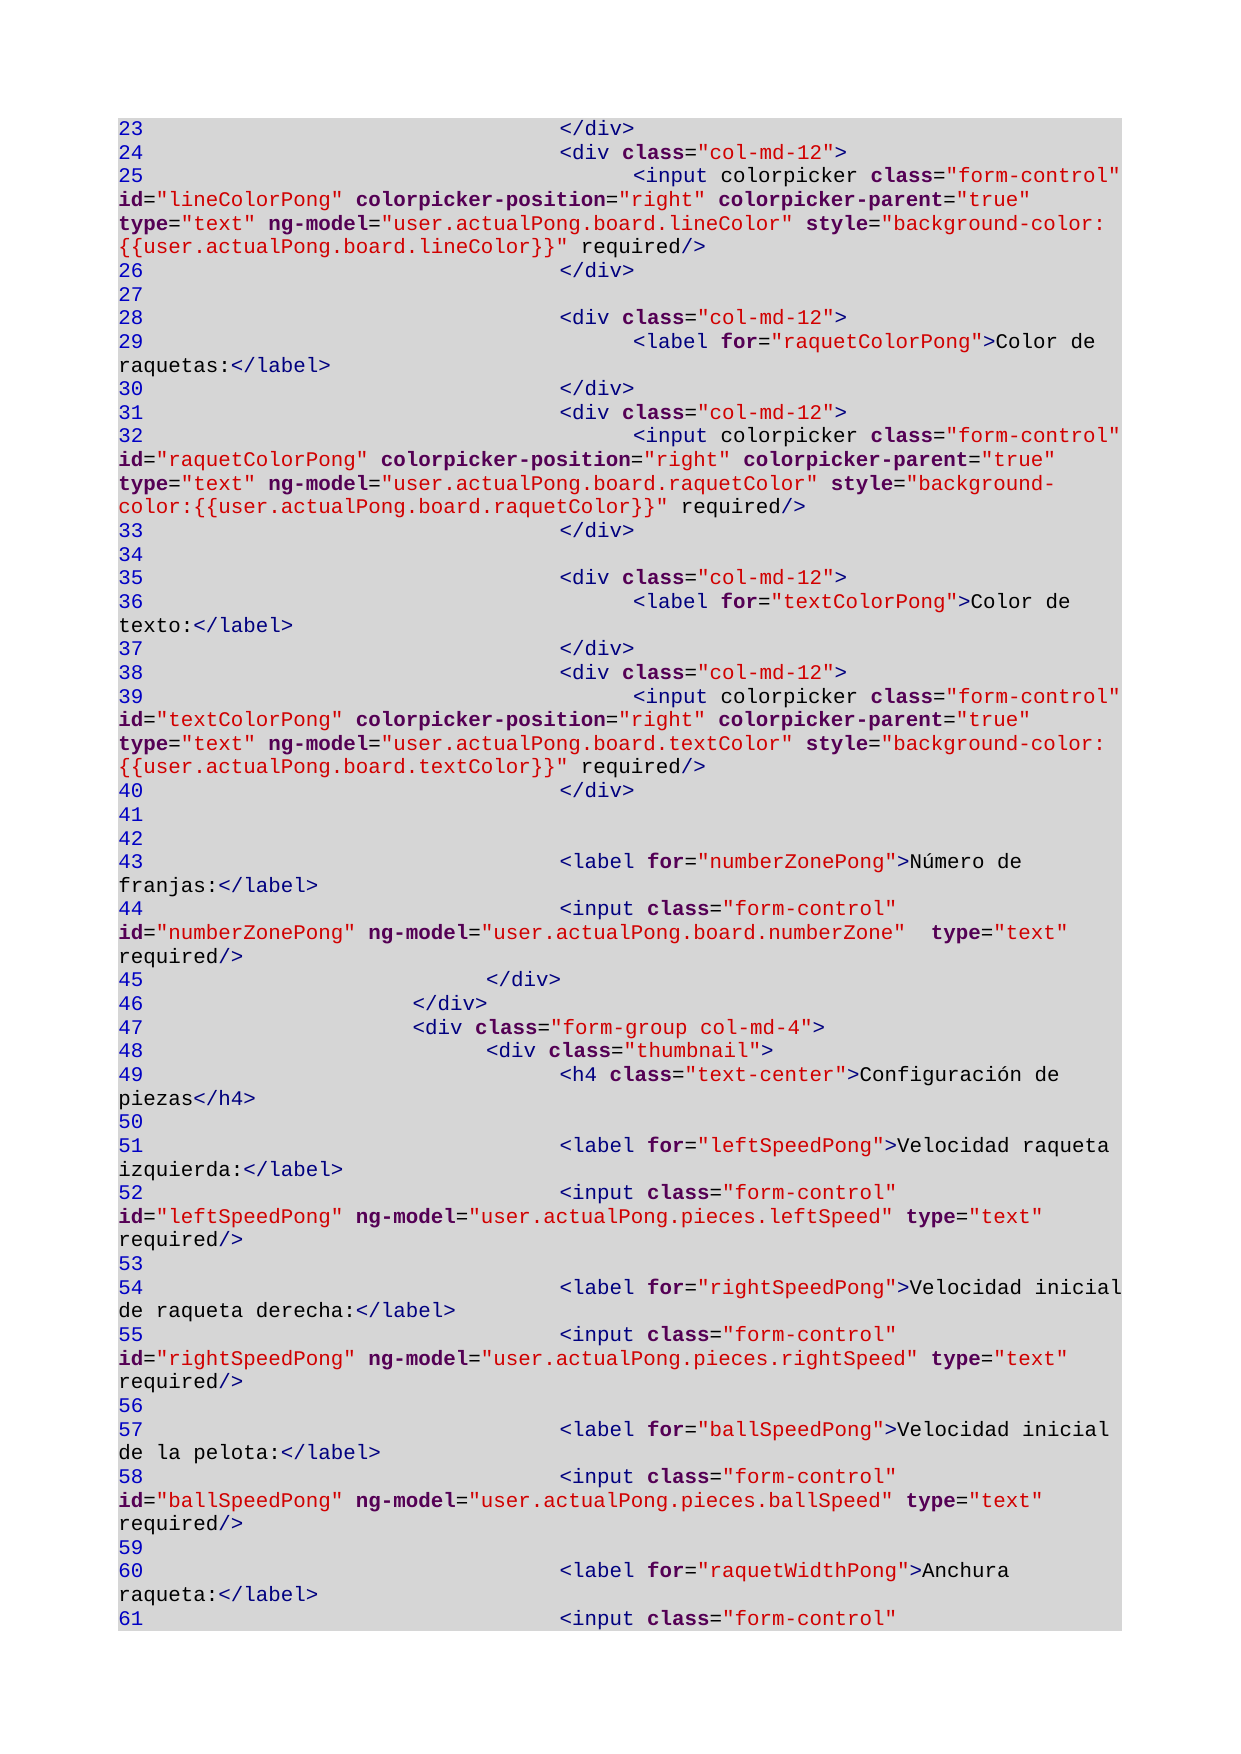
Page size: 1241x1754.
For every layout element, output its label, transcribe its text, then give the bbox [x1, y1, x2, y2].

text 53 [118, 1253, 1122, 1277]
text 46 </div> [118, 993, 1122, 1017]
text 43 <label for="numberZonePong">Número de franjas:</label> [118, 851, 1122, 898]
text 47 <div class="form-group col-md-4"> [118, 1017, 1122, 1040]
text 29 <label for="raquetColorPong">Color de raquetas:</label> [118, 331, 1122, 378]
text 31 <div class="col-md-12"> [118, 402, 1122, 426]
text 25 <input colorpicker class="form-control" id="lineColorPong" colorpicker-position="right" colorpicker-parent="true" type="text" ng-model="user.actualPong.board.lineColor" style="background-color:{{user.actualPong.board.lineColor}}" required/> [118, 165, 1122, 260]
text 32 <input colorpicker class="form-control" id="raquetColorPong" colorpicker-position="right" colorpicker-parent="true" type="text" ng-model="user.actualPong.board.raquetColor" style="background-color:{{user.actualPong.board.raquetColor}}" required/> [118, 426, 1122, 520]
text 48 <div class="thumbnail"> [118, 1040, 1122, 1064]
text 28 <div class="col-md-12"> [118, 307, 1122, 331]
text 35 <div class="col-md-12"> [118, 567, 1122, 591]
text 33 </div> [118, 520, 1122, 544]
text 30 </div> [118, 378, 1122, 402]
text 50 [118, 1111, 1122, 1135]
text 61 <input class="form-control" [118, 1608, 1122, 1631]
text 60 <label for="raquetWidthPong">Anchura raqueta:</label> [118, 1561, 1122, 1608]
text 59 [118, 1537, 1122, 1561]
text 36 <label for="textColorPong">Color de texto:</label> [118, 591, 1122, 638]
text 34 [118, 544, 1122, 567]
text 38 <div class="col-md-12"> [118, 662, 1122, 686]
text 39 <input colorpicker class="form-control" id="textColorPong" colorpicker-position="right" colorpicker-parent="true" type="text" ng-model="user.actualPong.board.textColor" style="background-color:{{user.actualPong.board.textColor}}" required/> [118, 686, 1122, 780]
text 58 <input class="form-control" id="ballSpeedPong" ng-model="user.actualPong.pieces.ballSpeed" type="text" required/> [118, 1466, 1122, 1537]
text 42 [118, 827, 1122, 851]
text 40 </div> [118, 780, 1122, 804]
text 41 [118, 804, 1122, 827]
text 26 </div> [118, 260, 1122, 284]
text 24 <div class="col-md-12"> [118, 142, 1122, 165]
text 55 <input class="form-control" id="rightSpeedPong" ng-model="user.actualPong.pieces.rightSpeed" type="text" required/> [118, 1324, 1122, 1395]
text 52 <input class="form-control" id="leftSpeedPong" ng-model="user.actualPong.pieces.leftSpeed" type="text" required/> [118, 1182, 1122, 1253]
text 45 </div> [118, 969, 1122, 993]
text 37 </div> [118, 638, 1122, 662]
text 51 <label for="leftSpeedPong">Velocidad raqueta izquierda:</label> [118, 1135, 1122, 1182]
text 57 <label for="ballSpeedPong">Velocidad inicial de la pelota:</label> [118, 1419, 1122, 1466]
text 44 <input class="form-control" id="numberZonePong" ng-model="user.actualPong.board.numberZone" type="text" required/> [118, 898, 1122, 969]
text 56 [118, 1395, 1122, 1419]
text 54 <label for="rightSpeedPong">Velocidad inicial de raqueta derecha:</label> [118, 1277, 1122, 1324]
text 49 <h4 class="text-center">Configuración de piezas</h4> [118, 1064, 1122, 1111]
text 23 </div> [118, 118, 1122, 142]
text 27 [118, 284, 1122, 307]
